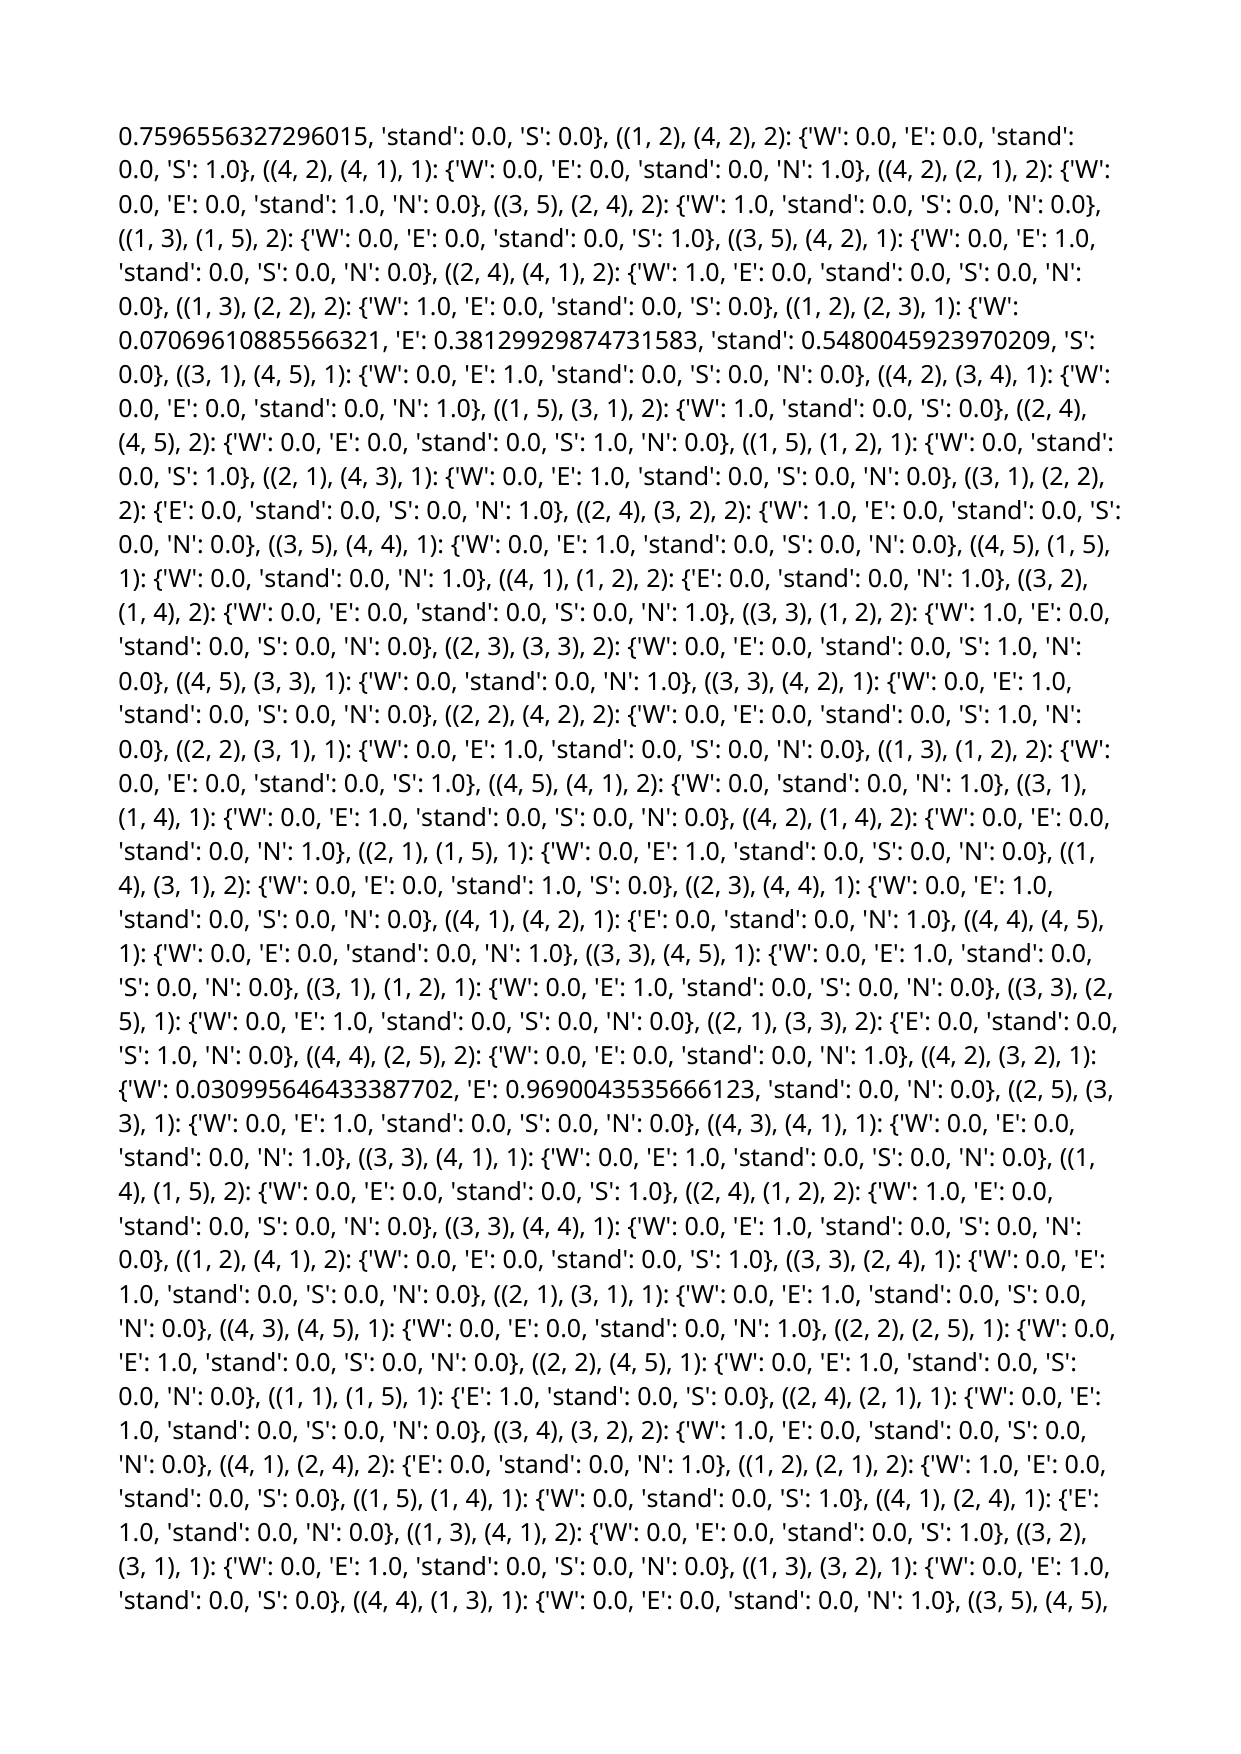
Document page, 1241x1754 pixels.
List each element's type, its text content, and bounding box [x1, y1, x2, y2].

text 0.7596556327296015, 'stand': 0.0, 'S': 0.0}, ((1, 2), (4, 2), 2): {'W': 0.0, 'E': 0.0, 'stand': 0.0, 'S': 1.0}, ((4, 2), (4, 1), 1): {'W': 0.0, 'E': 0.0, 'stand': 0.0, 'N': 1.0}, ((4, 2), (2, 1), 2): {'W': 0.0, 'E': 0.0, 'stand': 1.0, 'N': 0.0}, ((3, 5), (2, 4), 2): {'W': 1.0, 'stand': 0.0, 'S': 0.0, 'N': 0.0}, ((1, 3), (1, 5), 2): {'W': 0.0, 'E': 0.0, 'stand': 0.0, 'S': 1.0}, ((3, 5), (4, 2), 1): {'W': 0.0, 'E': 1.0, 'stand': 0.0, 'S': 0.0, 'N': 0.0}, ((2, 4), (4, 1), 2): {'W': 1.0, 'E': 0.0, 'stand': 0.0, 'S': 0.0, 'N': 0.0}, ((1, 3), (2, 2), 2): {'W': 1.0, 'E': 0.0, 'stand': 0.0, 'S': 0.0}, ((1, 2), (2, 3), 1): {'W': 0.07069610885566321, 'E': 0.38129929874731583, 'stand': 0.5480045923970209, 'S': 0.0}, ((3, 1), (4, 5), 1): {'W': 0.0, 'E': 1.0, 'stand': 0.0, 'S': 0.0, 'N': 0.0}, ((4, 2), (3, 4), 1): {'W': 0.0, 'E': 0.0, 'stand': 0.0, 'N': 1.0}, ((1, 5), (3, 1), 2): {'W': 1.0, 'stand': 0.0, 'S': 0.0}, ((2, 4), (4, 5), 2): {'W': 0.0, 'E': 0.0, 'stand': 0.0, 'S': 1.0, 'N': 0.0}, ((1, 5), (1, 2), 1): {'W': 0.0, 'stand': 0.0, 'S': 1.0}, ((2, 1), (4, 3), 1): {'W': 0.0, 'E': 1.0, 'stand': 0.0, 'S': 0.0, 'N': 0.0}, ((3, 1), (2, 2), 2): {'E': 0.0, 'stand': 0.0, 'S': 0.0, 'N': 1.0}, ((2, 4), (3, 2), 2): {'W': 1.0, 'E': 0.0, 'stand': 0.0, 'S': 0.0, 'N': 0.0}, ((3, 5), (4, 4), 1): {'W': 0.0, 'E': 1.0, 'stand': 0.0, 'S': 0.0, 'N': 0.0}, ((4, 5), (1, 5), 1): {'W': 0.0, 'stand': 0.0, 'N': 1.0}, ((4, 1), (1, 2), 2): {'E': 0.0, 'stand': 0.0, 'N': 1.0}, ((3, 2), (1, 4), 2): {'W': 0.0, 'E': 0.0, 'stand': 0.0, 'S': 0.0, 'N': 1.0}, ((3, 3), (1, 2), 2): {'W': 1.0, 'E': 0.0, 'stand': 0.0, 'S': 0.0, 'N': 0.0}, ((2, 3), (3, 3), 2): {'W': 0.0, 'E': 0.0, 'stand': 0.0, 'S': 1.0, 'N': 0.0}, ((4, 5), (3, 3), 1): {'W': 0.0, 'stand': 0.0, 'N': 1.0}, ((3, 3), (4, 2), 1): {'W': 0.0, 'E': 1.0, 'stand': 0.0, 'S': 0.0, 'N': 0.0}, ((2, 2), (4, 2), 2): {'W': 0.0, 'E': 0.0, 'stand': 0.0, 'S': 1.0, 'N': 0.0}, ((2, 2), (3, 1), 1): {'W': 0.0, 'E': 1.0, 'stand': 0.0, 'S': 0.0, 'N': 0.0}, ((1, 3), (1, 2), 2): {'W': 0.0, 'E': 0.0, 'stand': 0.0, 'S': 1.0}, ((4, 5), (4, 1), 2): {'W': 0.0, 'stand': 0.0, 'N': 1.0}, ((3, 1), (1, 4), 1): {'W': 0.0, 'E': 1.0, 'stand': 0.0, 'S': 0.0, 'N': 0.0}, ((4, 2), (1, 4), 2): {'W': 0.0, 'E': 0.0, 'stand': 0.0, 'N': 1.0}, ((2, 1), (1, 5), 1): {'W': 0.0, 'E': 1.0, 'stand': 0.0, 'S': 0.0, 'N': 0.0}, ((1, 4), (3, 1), 2): {'W': 0.0, 'E': 0.0, 'stand': 1.0, 'S': 0.0}, ((2, 3), (4, 4), 1): {'W': 0.0, 'E': 1.0, 'stand': 0.0, 'S': 0.0, 'N': 0.0}, ((4, 1), (4, 2), 1): {'E': 0.0, 'stand': 0.0, 'N': 1.0}, ((4, 4), (4, 5), 1): {'W': 0.0, 'E': 0.0, 'stand': 0.0, 'N': 1.0}, ((3, 3), (4, 5), 1): {'W': 0.0, 'E': 1.0, 'stand': 0.0, 'S': 0.0, 'N': 0.0}, ((3, 1), (1, 2), 1): {'W': 0.0, 'E': 1.0, 'stand': 0.0, 'S': 0.0, 'N': 0.0}, ((3, 3), (2, 5), 1): {'W': 0.0, 'E': 1.0, 'stand': 0.0, 'S': 0.0, 'N': 0.0}, ((2, 1), (3, 3), 2): {'E': 0.0, 'stand': 0.0, 'S': 1.0, 'N': 0.0}, ((4, 4), (2, 5), 2): {'W': 0.0, 'E': 0.0, 'stand': 0.0, 'N': 1.0}, ((4, 2), (3, 2), 1): {'W': 0.030995646433387702, 'E': 0.9690043535666123, 'stand': 0.0, 'N': 0.0}, ((2, 5), (3, 3), 1): {'W': 0.0, 'E': 1.0, 'stand': 0.0, 'S': 0.0, 'N': 0.0}, ((4, 3), (4, 1), 1): {'W': 0.0, 'E': 0.0, 'stand': 0.0, 'N': 1.0}, ((3, 3), (4, 1), 1): {'W': 0.0, 'E': 1.0, 'stand': 0.0, 'S': 0.0, 'N': 0.0}, ((1, 4), (1, 5), 2): {'W': 0.0, 'E': 0.0, 'stand': 0.0, 'S': 1.0}, ((2, 4), (1, 2), 2): {'W': 1.0, 'E': 0.0, 'stand': 0.0, 'S': 0.0, 'N': 0.0}, ((3, 3), (4, 4), 1): {'W': 0.0, 'E': 1.0, 'stand': 0.0, 'S': 0.0, 'N': 0.0}, ((1, 2), (4, 1), 2): {'W': 0.0, 'E': 0.0, 'stand': 0.0, 'S': 1.0}, ((3, 3), (2, 4), 1): {'W': 0.0, 'E': 1.0, 'stand': 0.0, 'S': 0.0, 'N': 0.0}, ((2, 1), (3, 1), 1): {'W': 0.0, 'E': 1.0, 'stand': 0.0, 'S': 0.0, 'N': 0.0}, ((4, 3), (4, 5), 1): {'W': 0.0, 'E': 0.0, 'stand': 0.0, 'N': 1.0}, ((2, 2), (2, 5), 1): {'W': 0.0, 'E': 1.0, 'stand': 0.0, 'S': 0.0, 'N': 0.0}, ((2, 2), (4, 5), 1): {'W': 0.0, 'E': 1.0, 'stand': 0.0, 'S': 0.0, 'N': 0.0}, ((1, 1), (1, 5), 1): {'E': 1.0, 'stand': 0.0, 'S': 0.0}, ((2, 4), (2, 1), 1): {'W': 0.0, 'E': 1.0, 'stand': 0.0, 'S': 0.0, 'N': 0.0}, ((3, 4), (3, 2), 2): {'W': 1.0, 'E': 0.0, 'stand': 0.0, 'S': 0.0, 'N': 0.0}, ((4, 1), (2, 4), 2): {'E': 0.0, 'stand': 0.0, 'N': 1.0}, ((1, 2), (2, 1), 2): {'W': 1.0, 'E': 0.0, 'stand': 0.0, 'S': 0.0}, ((1, 5), (1, 4), 1): {'W': 0.0, 'stand': 0.0, 'S': 1.0}, ((4, 1), (2, 4), 1): {'E': 1.0, 'stand': 0.0, 'N': 0.0}, ((1, 3), (4, 1), 2): {'W': 0.0, 'E': 0.0, 'stand': 0.0, 'S': 1.0}, ((3, 2), (3, 1), 1): {'W': 0.0, 'E': 1.0, 'stand': 0.0, 'S': 0.0, 'N': 0.0}, ((1, 3), (3, 2), 1): {'W': 0.0, 'E': 1.0, 'stand': 0.0, 'S': 0.0}, ((4, 4), (1, 3), 1): {'W': 0.0, 'E': 0.0, 'stand': 0.0, 'N': 1.0}, ((3, 5), (4, 5), [118, 118, 1122, 1617]
